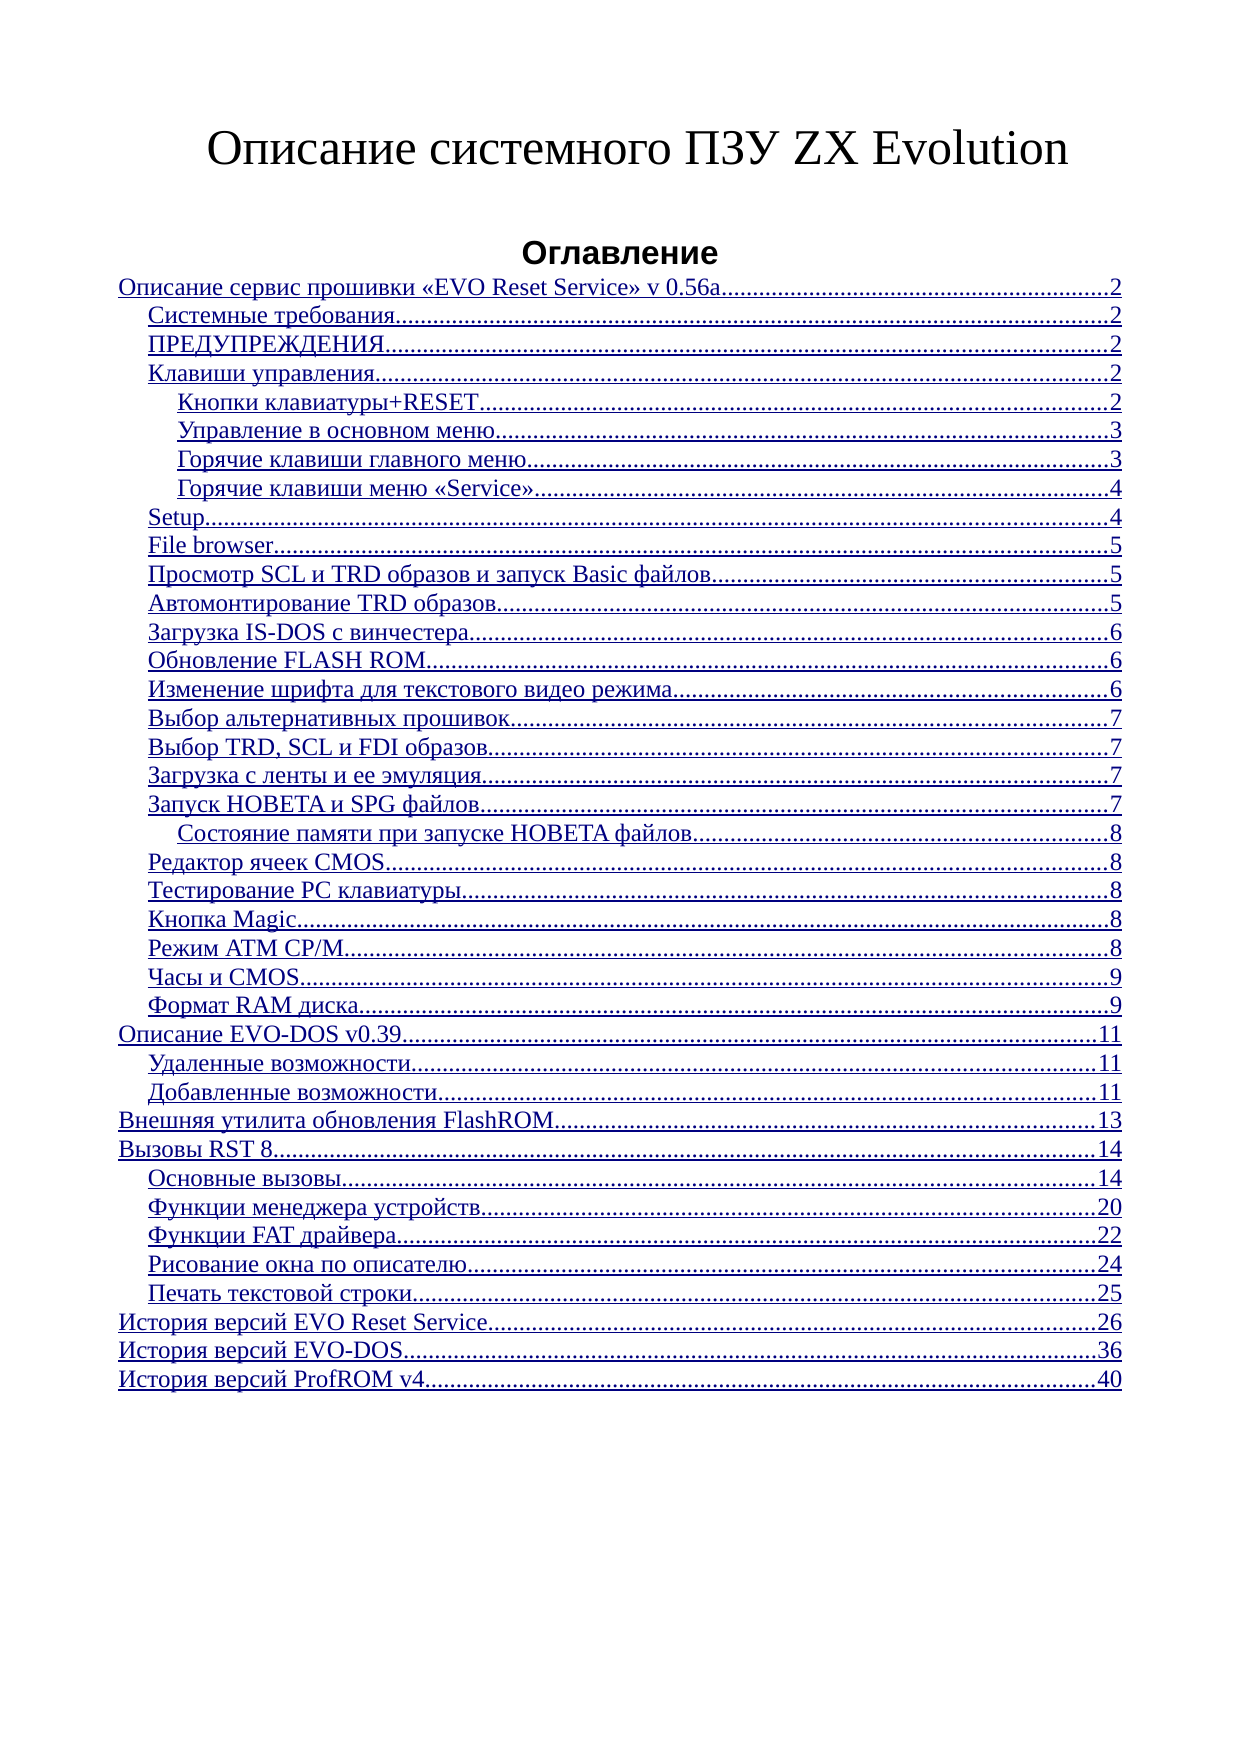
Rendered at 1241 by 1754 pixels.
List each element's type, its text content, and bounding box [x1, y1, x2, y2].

text Функции FAT драйвера 22 [148, 1220, 1122, 1245]
text Описание сервис прошивки «EVO Reset Service» v 0.56a 2 [118, 272, 1122, 297]
text Системные требования 2 [148, 300, 1122, 325]
text Функции менеджера устройств 20 [148, 1192, 1122, 1217]
text Запуск HOBETA и SPG файлов 7 [148, 789, 1122, 814]
text Кнопки клавиатуры+RESET 2 [177, 387, 1122, 412]
text Удаленные возможности 11 [148, 1048, 1122, 1073]
text Клавиши управления 2 [148, 358, 1122, 383]
text Кнопка Magic 8 [148, 904, 1122, 929]
text Управление в основном меню 3 [177, 415, 1122, 440]
text Печать текстовой строки 25 [148, 1278, 1122, 1303]
text Внешняя утилита обновления FlashROM 13 [118, 1105, 1122, 1130]
subtitle Оглавление [118, 233, 1122, 272]
text File browser 5 [148, 530, 1122, 555]
text Редактор ячеек CMOS 8 [148, 847, 1122, 872]
text Режим ATM CP/M 8 [148, 933, 1122, 958]
text Загрузка с ленты и ее эмуляция 7 [148, 760, 1122, 785]
text История версий EVO-DOS 36 [118, 1335, 1122, 1360]
text Формат RAM диска 9 [148, 990, 1122, 1015]
text Основные вызовы 14 [148, 1163, 1122, 1188]
text ПРЕДУПРЕЖДЕНИЯ 2 [148, 329, 1122, 354]
text Обновление FLASH ROM 6 [148, 645, 1122, 670]
text Горячие клавиши главного меню 3 [177, 444, 1122, 469]
text Описание EVO-DOS v0.39 11 [118, 1019, 1122, 1044]
text Изменение шрифта для текстового видео режима 6 [148, 674, 1122, 699]
text Добавленные возможности 11 [148, 1077, 1122, 1102]
text Часы и CMOS 9 [148, 962, 1122, 987]
text Тестирование PC клавиатуры 8 [148, 875, 1122, 900]
text Вызовы RST 8 14 [118, 1134, 1122, 1159]
text Описание системного ПЗУ ZX Evolution [118, 118, 1122, 176]
text Автомонтирование TRD образов 5 [148, 588, 1122, 613]
text Выбор TRD, SCL и FDI образов 7 [148, 732, 1122, 757]
text История версий EVO Reset Service 26 [118, 1307, 1122, 1332]
text Просмотр SCL и TRD образов и запуск Basic файлов 5 [148, 559, 1122, 584]
text Setup 4 [148, 502, 1122, 527]
text История версий ProfROM v4 40 [118, 1364, 1122, 1389]
text Горячие клавиши меню «Service» 4 [177, 473, 1122, 498]
text Рисование окна по описателю 24 [148, 1249, 1122, 1274]
text Состояние памяти при запуске HOBETA файлов 8 [177, 818, 1122, 843]
text Загрузка IS-DOS с винчестера 6 [148, 617, 1122, 642]
text Выбор альтернативных прошивок 7 [148, 703, 1122, 728]
